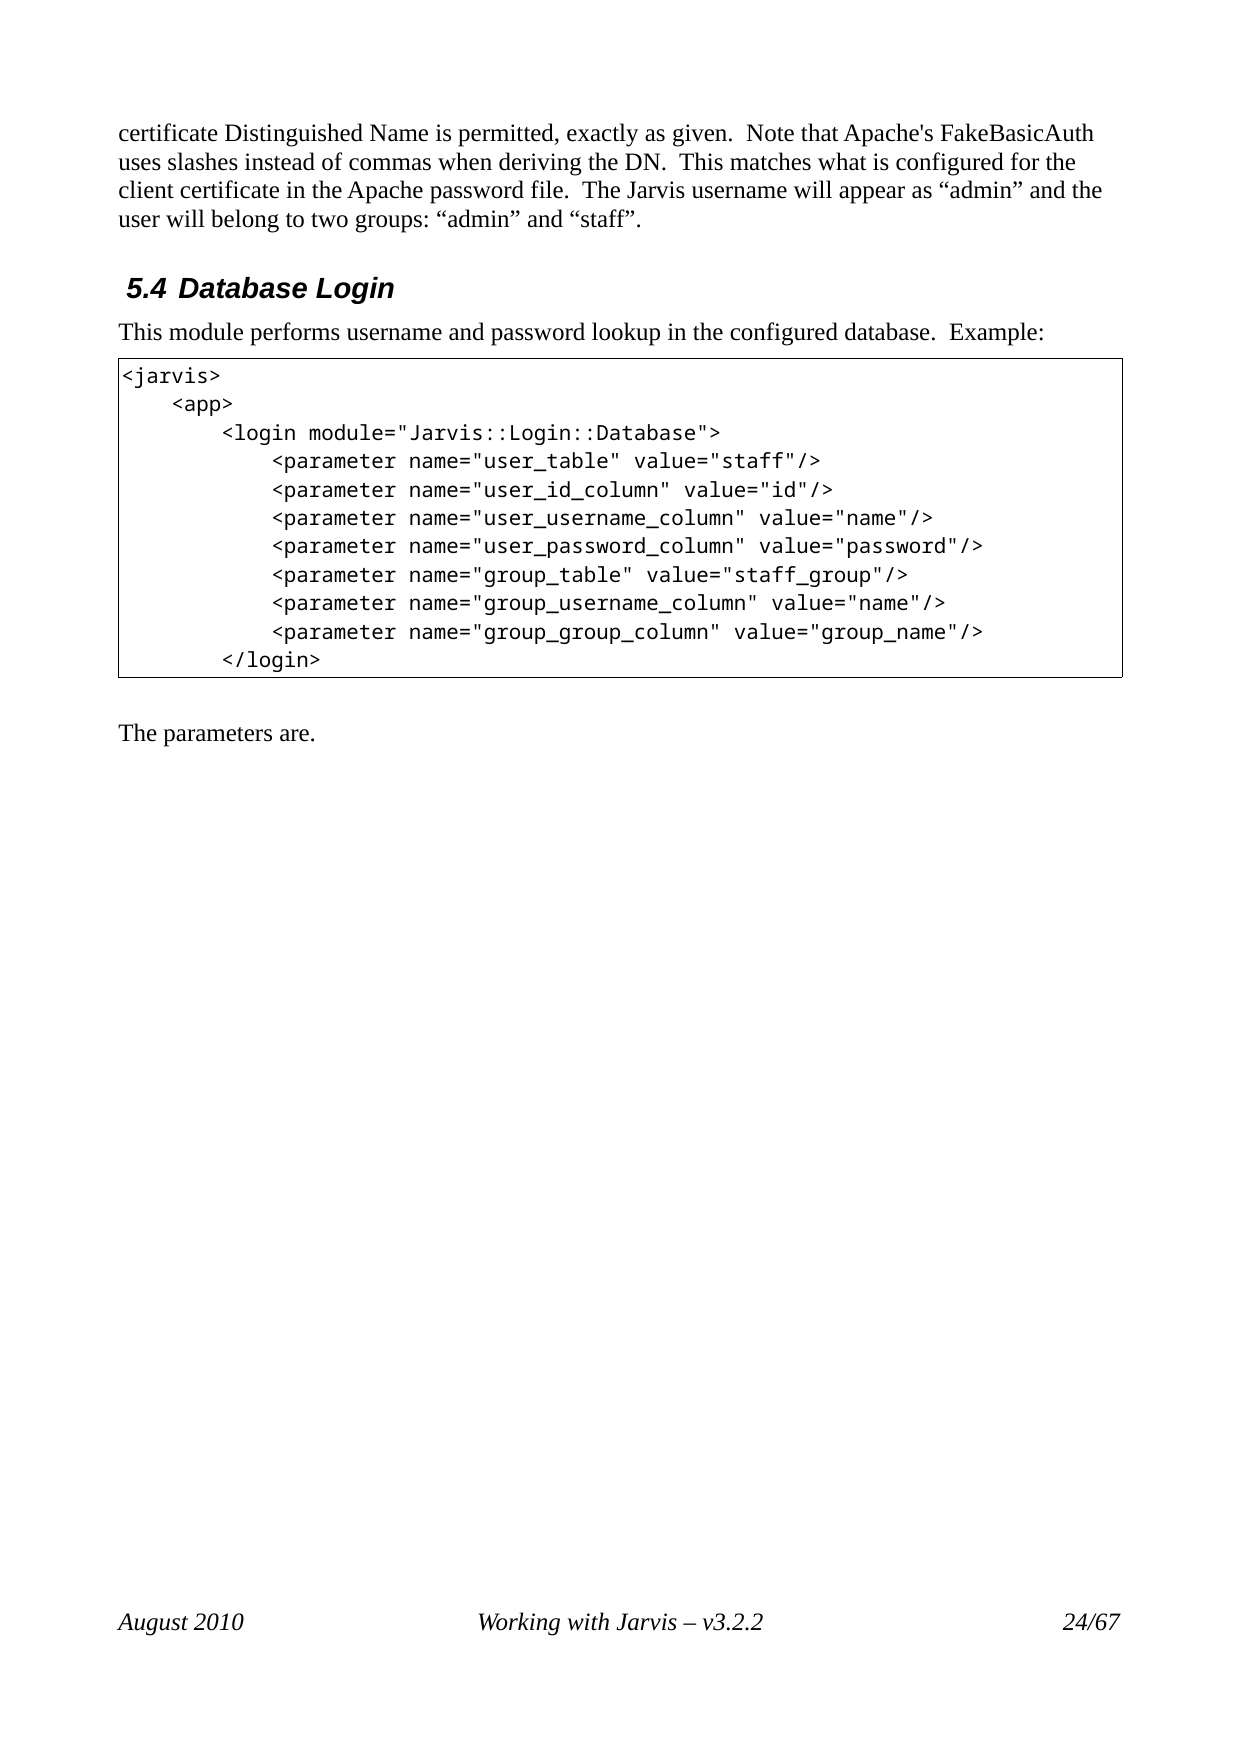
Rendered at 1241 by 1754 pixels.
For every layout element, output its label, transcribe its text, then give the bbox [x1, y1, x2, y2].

text <app> [119, 386, 1122, 415]
text <parameter name="group_group_column" value="group_name"/> [119, 614, 1122, 642]
text <login module="Jarvis::Login::Database"> [119, 415, 1122, 443]
subtitle Database Login [118, 271, 1122, 304]
text <parameter name="user_table" value="staff"/> [119, 443, 1122, 472]
text <jarvis> [119, 359, 1122, 386]
text <parameter name="user_username_column" value="name"/> [119, 500, 1122, 528]
text <parameter name="user_id_column" value="id"/> [119, 472, 1122, 500]
text The parameters are. [118, 718, 1122, 747]
text <parameter name="group_username_column" value="name"/> [119, 585, 1122, 614]
text This module performs username and password lookup in the configured database. Example: [118, 317, 1122, 345]
text certificate Distinguished Name is permitted, exactly as given. Note that Apache's FakeBasicAuth uses slashes instead of commas when deriving the DN. This matches what is configured for the client certificate in the Apache password file. The Jarvis username will appear as “admin” and the user will belong to two groups: “admin” and “staff”. [118, 118, 1122, 233]
text </login> [119, 642, 1122, 677]
text <parameter name="group_table" value="staff_group"/> [119, 557, 1122, 585]
text <parameter name="user_password_column" value="password"/> [119, 528, 1122, 557]
